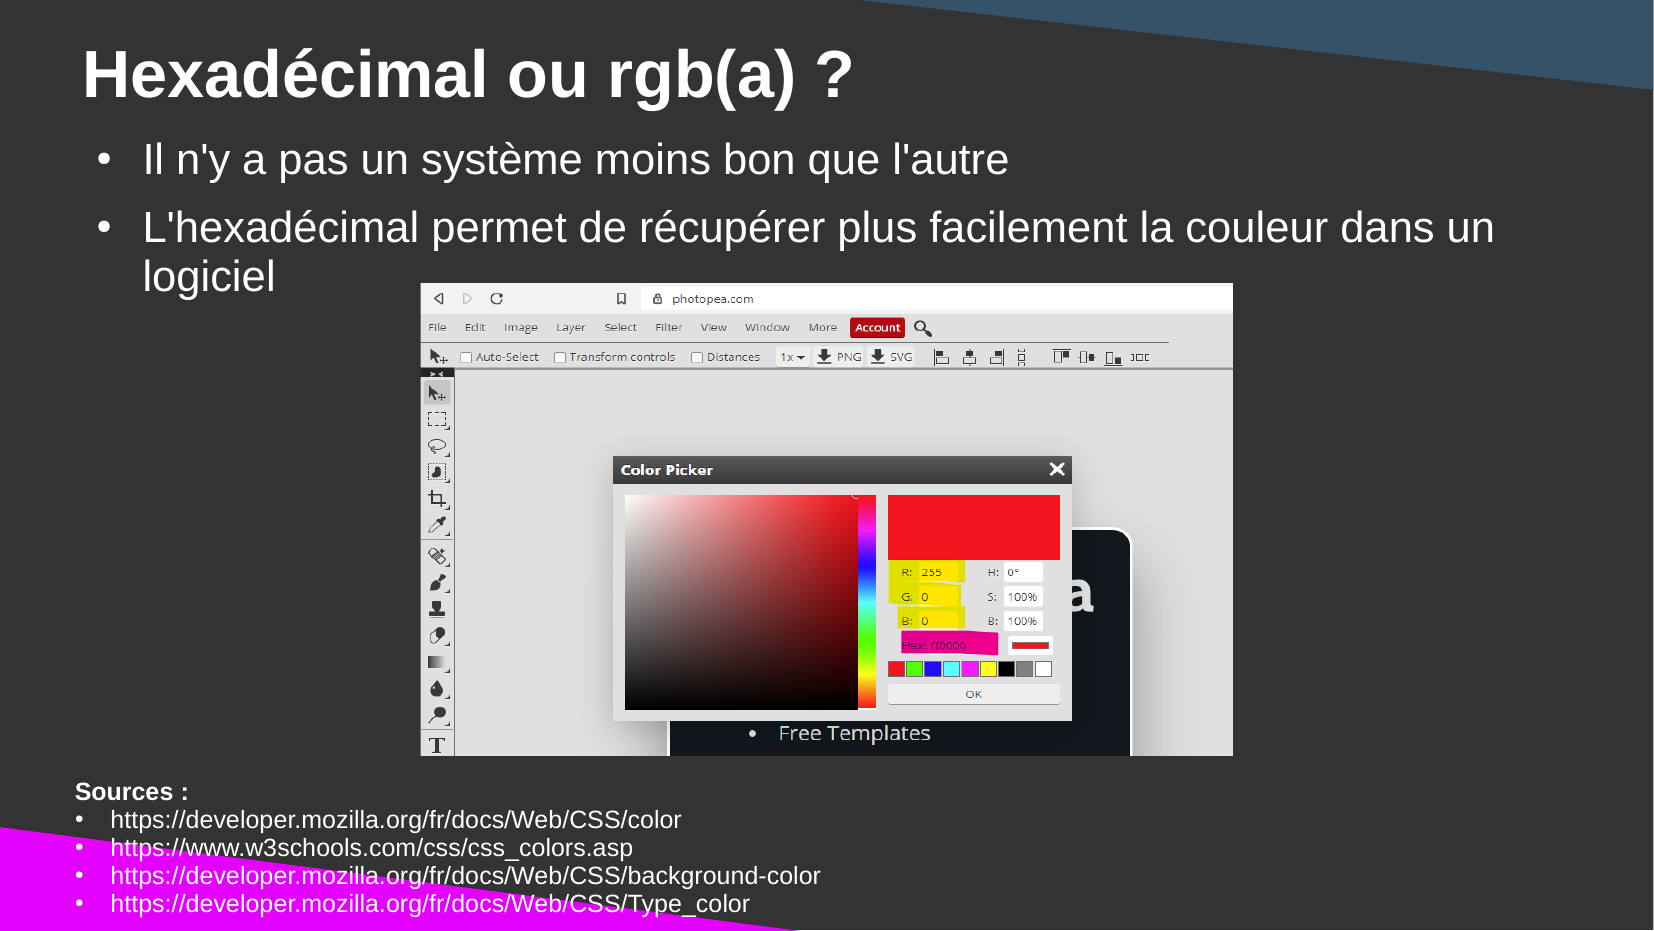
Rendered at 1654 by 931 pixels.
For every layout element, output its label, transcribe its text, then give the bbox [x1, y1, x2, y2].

picture [420, 283, 1233, 756]
list Il n'y a pas un système moins bon que l'autre L'hexadécimal permet de récupérer plus facilement la couleur dans un logiciel [80, 135, 1605, 302]
title Hexadécimal ou rgb(a) ? [82, 37, 1571, 122]
text_box [0, 827, 801, 931]
text_box [858, 0, 1654, 90]
text_box Sources : https://developer.mozilla.org/fr/docs/Web/CSS/color https://www.w3schools.com/css/css_colors.asp https://developer.mozilla.org/fr/docs/Web/CSS/background-color https://developer.mozilla.org/fr/docs/Web/CSS/Type_color [60, 770, 863, 926]
